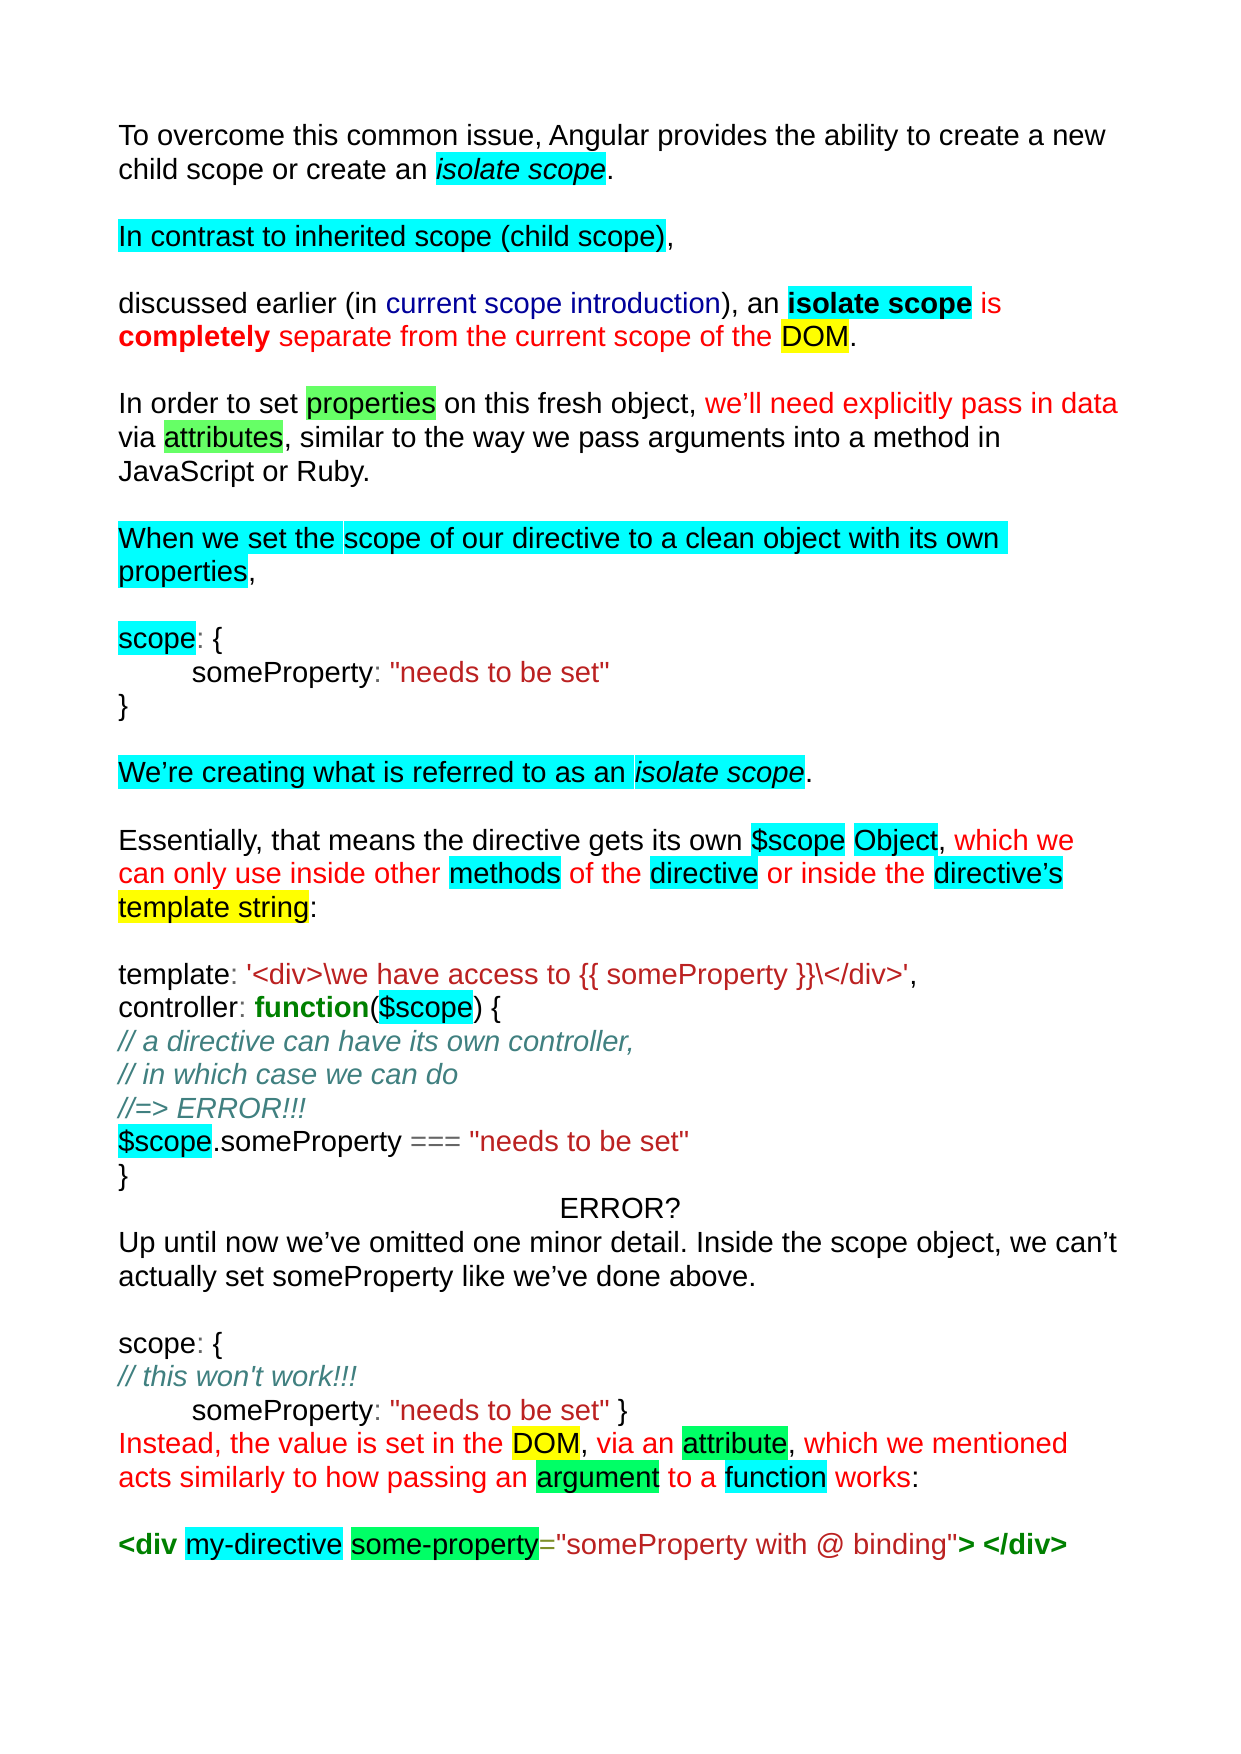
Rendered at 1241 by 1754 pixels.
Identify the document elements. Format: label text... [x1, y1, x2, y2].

text scope: { [118, 1326, 1122, 1359]
text In order to set properties on this fresh object, we’ll need explicitly pass in data via attributes, similar to the way we pass arguments into a method in JavaScript or Ruby. [118, 386, 1122, 487]
text In contrast to inherited scope (child scope), [118, 219, 1122, 252]
text // a directive can have its own controller, [118, 1024, 1122, 1057]
text someProperty: "needs to be set" [118, 655, 1122, 688]
text Up until now we’ve omitted one minor detail. Inside the scope object, we can’t actually set someProperty like we’ve done above. [118, 1225, 1122, 1292]
text When we set the scope of our directive to a clean object with its own properties, [118, 521, 1122, 588]
text } [118, 688, 1122, 722]
text Essentially, that means the directive gets its own $scope Object, which we can only use inside other methods of the directive or inside the directive’s template string: [118, 822, 1122, 923]
text We’re creating what is referred to as an isolate scope. [118, 755, 1122, 789]
text someProperty: "needs to be set" } [118, 1393, 1122, 1426]
text // this won't work!!! [118, 1359, 1122, 1393]
text ERROR? [118, 1191, 1122, 1225]
text discussed earlier (in current scope introduction), an isolate scope is completely separate from the current scope of the DOM. [118, 286, 1122, 353]
text scope: { [118, 621, 1122, 655]
text $scope.someProperty === "needs to be set" [118, 1124, 1122, 1158]
text //=> ERROR!!! [118, 1091, 1122, 1124]
text <div my-directive some-property="someProperty with @ binding"> </div> [118, 1527, 1122, 1560]
text // in which case we can do [118, 1057, 1122, 1091]
text } [118, 1158, 1122, 1191]
text controller: function($scope) { [118, 990, 1122, 1024]
text Instead, the value is set in the DOM, via an attribute, which we mentioned acts similarly to how passing an argument to a function works: [118, 1426, 1122, 1493]
text To overcome this common issue, Angular provides the ability to create a new child scope or create an isolate scope. [118, 118, 1122, 185]
text template: '<div>\we have access to {{ someProperty }}\</div>', [118, 957, 1122, 990]
